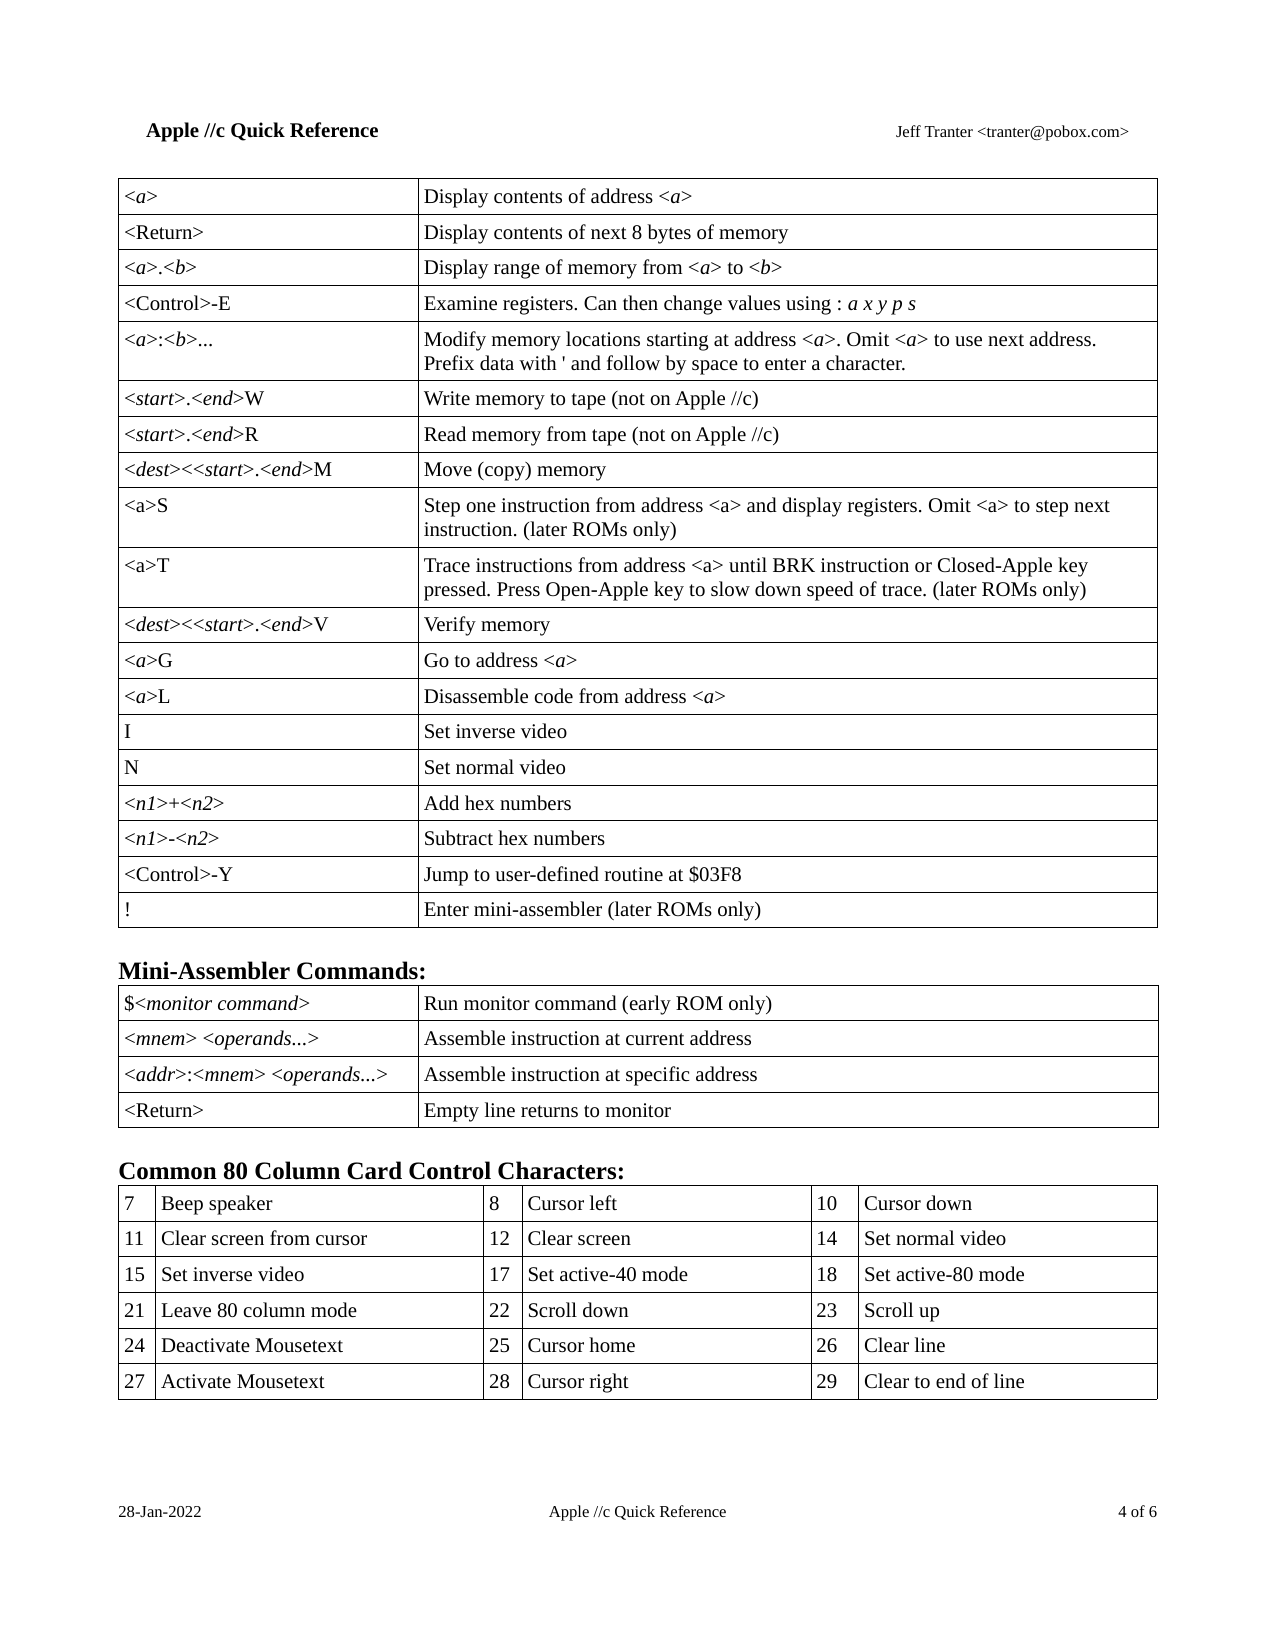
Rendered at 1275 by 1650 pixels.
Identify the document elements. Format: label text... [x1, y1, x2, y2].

table_cell Cursor right [523, 1364, 811, 1399]
table_cell 24 [119, 1329, 155, 1363]
table_cell Verify memory [419, 608, 1157, 642]
table_header Beep speaker [156, 1186, 483, 1221]
table_cell Modify memory locations starting at address <a>. Omit <a> to use next address. Prefix data with ' and follow by space to enter a character. [419, 322, 1157, 380]
table_cell <Return> [119, 1093, 418, 1127]
table_cell ! [119, 893, 418, 927]
text Common 80 Column Card Control Characters: [118, 1156, 1157, 1185]
table_cell 25 [484, 1329, 522, 1363]
table_cell <a>:<b>... [119, 322, 418, 380]
table_cell <Return> [119, 215, 418, 249]
table_cell Clear screen from cursor [156, 1222, 483, 1256]
table_cell Display range of memory from <a> to <b> [419, 250, 1157, 285]
table_cell <n1>+<n2> [119, 786, 418, 820]
table_header Run monitor command (early ROM only) [419, 986, 1158, 1020]
table_cell 22 [484, 1293, 522, 1327]
table_cell Leave 80 column mode [156, 1293, 483, 1327]
table_cell Clear line [859, 1329, 1157, 1363]
table_cell Set active-80 mode [859, 1257, 1157, 1292]
table_cell Activate Mousetext [156, 1364, 483, 1399]
table_cell Cursor home [523, 1329, 811, 1363]
table_cell Disassemble code from address <a> [419, 679, 1157, 713]
table_cell <a>L [119, 679, 418, 713]
table_cell <start>.<end>R [119, 417, 418, 452]
table_header Cursor left [523, 1186, 811, 1221]
table_cell I [119, 715, 418, 749]
table_cell <Control>-E [119, 286, 418, 321]
table_cell Step one instruction from address <a> and display registers. Omit <a> to step next instruction. (later ROMs only) [419, 488, 1157, 547]
table_cell Trace instructions from address <a> until BRK instruction or Closed-Apple key pressed. Press Open-Apple key to slow down speed of trace. (later ROMs only) [419, 548, 1157, 607]
table_header $<monitor command> [119, 986, 418, 1020]
table_cell Scroll down [523, 1293, 811, 1327]
table_cell 28 [484, 1364, 522, 1399]
table_header 10 [812, 1186, 858, 1221]
table_cell Set inverse video [419, 715, 1157, 749]
table_cell <a> [119, 179, 418, 214]
table_cell <a>S [119, 488, 418, 547]
table_cell Clear screen [523, 1222, 811, 1256]
table_cell <a>.<b> [119, 250, 418, 285]
table_header Cursor down [859, 1186, 1157, 1221]
table_cell Set active-40 mode [523, 1257, 811, 1292]
table_cell 23 [812, 1293, 858, 1327]
table_cell 29 [812, 1364, 858, 1399]
table_cell Clear to end of line [859, 1364, 1157, 1399]
table_cell Enter mini-assembler (later ROMs only) [419, 893, 1157, 927]
table_cell 26 [812, 1329, 858, 1363]
table_cell Set normal video [859, 1222, 1157, 1256]
table_cell Deactivate Mousetext [156, 1329, 483, 1363]
table_cell Display contents of next 8 bytes of memory [419, 215, 1157, 249]
table_cell Empty line returns to monitor [419, 1093, 1158, 1127]
table_cell <Control>-Y [119, 857, 418, 892]
table_cell 17 [484, 1257, 522, 1292]
table_header 7 [119, 1186, 155, 1221]
table_cell Move (copy) memory [419, 453, 1157, 487]
table_cell Subtract hex numbers [419, 821, 1157, 856]
table_cell <start>.<end>W [119, 381, 418, 416]
table_cell Scroll up [859, 1293, 1157, 1327]
table_cell 11 [119, 1222, 155, 1256]
table_cell Assemble instruction at current address [419, 1021, 1158, 1056]
text Mini-Assembler Commands: [118, 956, 1157, 985]
table_cell 15 [119, 1257, 155, 1292]
table_cell <mnem> <operands...> [119, 1021, 418, 1056]
table_cell <a>G [119, 643, 418, 678]
table_cell 12 [484, 1222, 522, 1256]
table_cell <addr>:<mnem> <operands...> [119, 1057, 418, 1092]
table_cell Go to address <a> [419, 643, 1157, 678]
table_cell 21 [119, 1293, 155, 1327]
table_cell 14 [812, 1222, 858, 1256]
table_cell 27 [119, 1364, 155, 1399]
table_cell Set normal video [419, 750, 1157, 785]
table_cell <dest><<start>.<end>V [119, 608, 418, 642]
table_cell N [119, 750, 418, 785]
table_cell Read memory from tape (not on Apple //c) [419, 417, 1157, 452]
table_cell Add hex numbers [419, 786, 1157, 820]
table_cell Assemble instruction at specific address [419, 1057, 1158, 1092]
table_cell Write memory to tape (not on Apple //c) [419, 381, 1157, 416]
table_cell <a>T [119, 548, 418, 607]
table_cell Jump to user-defined routine at $03F8 [419, 857, 1157, 892]
table_header 8 [484, 1186, 522, 1221]
table_cell 18 [812, 1257, 858, 1292]
table_cell Display contents of address <a> [419, 179, 1157, 214]
table_cell Set inverse video [156, 1257, 483, 1292]
table_cell <dest><<start>.<end>M [119, 453, 418, 487]
table_cell Examine registers. Can then change values using : a x y p s [419, 286, 1157, 321]
table_cell <n1>-<n2> [119, 821, 418, 856]
